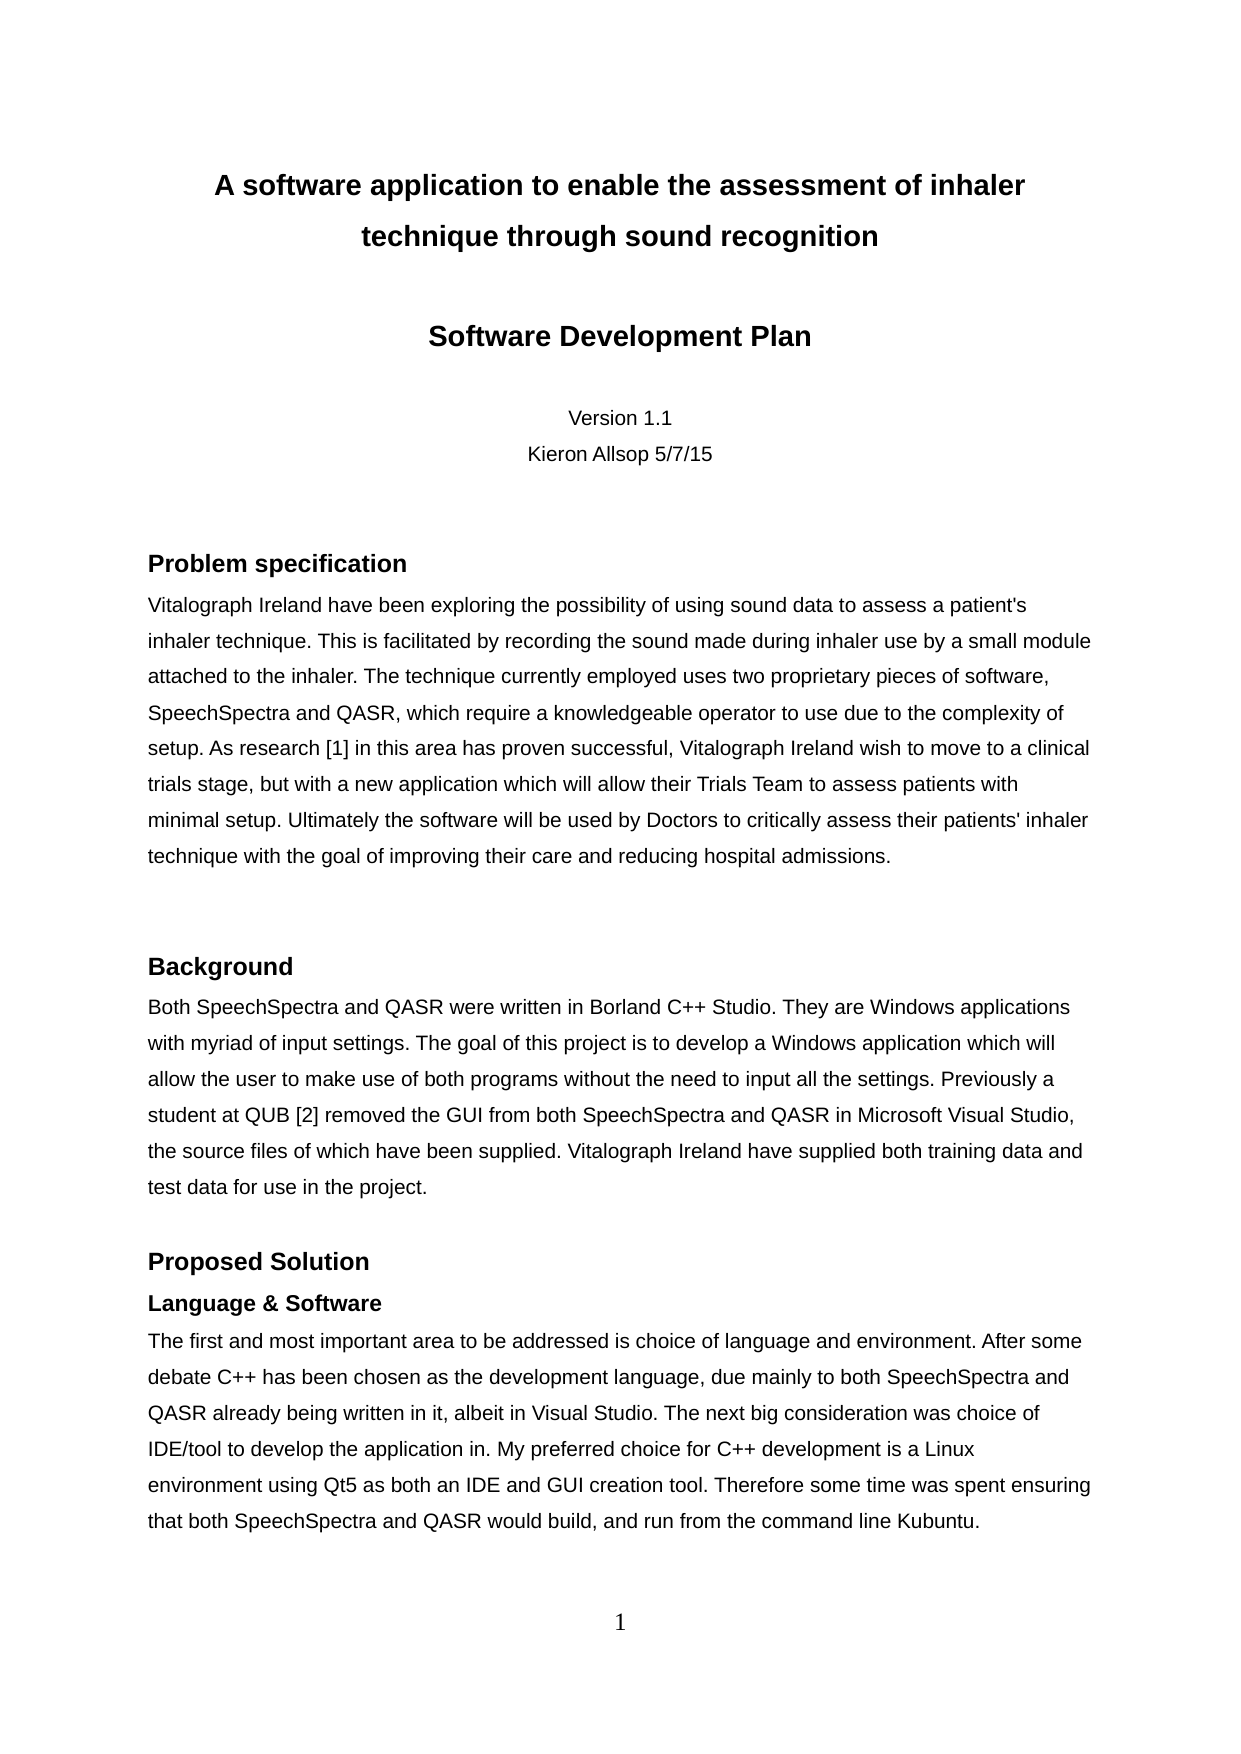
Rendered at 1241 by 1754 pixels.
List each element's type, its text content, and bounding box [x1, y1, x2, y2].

text Software Development Plan [148, 319, 1093, 353]
text Proposed Solution [148, 1247, 1093, 1275]
text Language & Software [148, 1290, 1093, 1316]
text technique through sound recognition [148, 219, 1093, 252]
text Both SpeechSpectra and QASR were written in Borland C++ Studio. They are Windows applications with myriad of input settings. The goal of this project is to develop a Windows application which will allow the user to make use of both programs without the need to input all the settings. Previously a student at QUB [2] removed the GUI from both SpeechSpectra and QASR in Microsoft Visual Studio, the source files of which have been supplied. Vitalograph Ireland have supplied both training data and test data for use in the project. [148, 995, 1093, 1199]
text Vitalograph Ireland have been exploring the possibility of using sound data to assess a patient's inhaler technique. This is facilitated by recording the sound made during inhaler use by a small module attached to the inhaler. The technique currently employed uses two proprietary pieces of software, SpeechSpectra and QASR, which require a knowledgeable operator to use due to the complexity of setup. As research [1] in this area has proven successful, Vitalograph Ireland wish to move to a clinical trials stage, but with a new application which will allow their Trials Team to assess patients with minimal setup. Ultimately the software will be used by Doctors to critically assess their patients' inhaler technique with the goal of improving their care and reducing hospital admissions. [148, 592, 1093, 868]
text Version 1.1 [148, 406, 1093, 429]
text A software application to enable the assessment of inhaler [148, 168, 1093, 202]
text The first and most important area to be addressed is choice of language and environment. After some debate C++ has been chosen as the development language, due mainly to both SpeechSpectra and QASR already being written in it, albeit in Visual Studio. The next big consideration was choice of IDE/tool to develop the application in. My preferred choice for C++ development is a Linux environment using Qt5 as both an IDE and GUI creation tool. Therefore some time was spent ensuring that both SpeechSpectra and QASR would build, and run from the command line Kubuntu. [148, 1329, 1093, 1533]
text Problem specification [148, 549, 1093, 578]
text Kieron Allsop 5/7/15 [148, 442, 1093, 466]
text Background [148, 952, 1093, 981]
